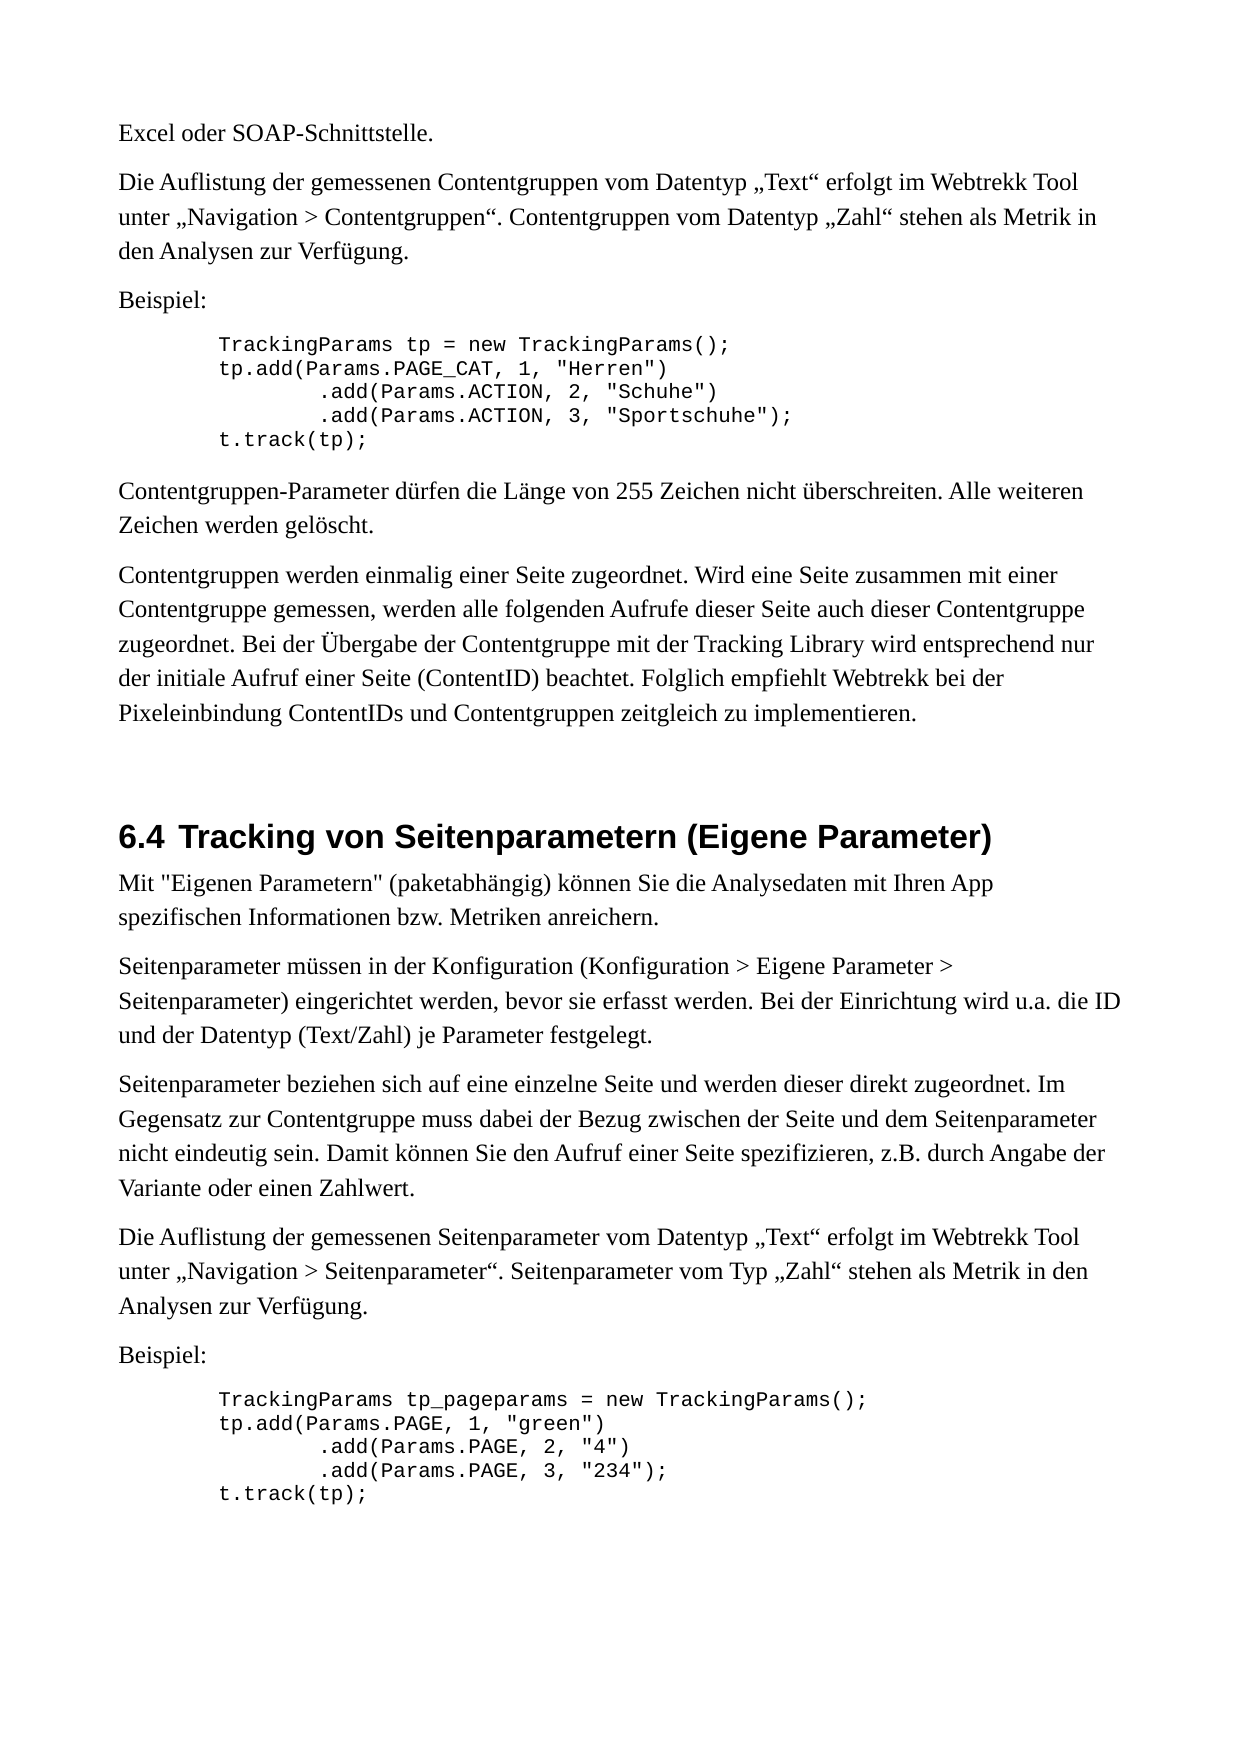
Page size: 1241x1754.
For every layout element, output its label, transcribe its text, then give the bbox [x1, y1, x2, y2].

text Beispiel: [118, 285, 1122, 314]
text .add(Params.ACTION, 3, "Sportschuhe"); [118, 405, 1122, 429]
text tp.add(Params.PAGE, 1, "green") [118, 1412, 1122, 1436]
text Mit "Eigenen Parametern" (paketabhängig) können Sie die Analysedaten mit Ihren App spezifischen Informationen bzw. Metriken anreichern. [118, 868, 1122, 931]
text Contentgruppen werden einmalig einer Seite zugeordnet. Wird eine Seite zusammen mit einer Contentgruppe gemessen, werden alle folgenden Aufrufe dieser Seite auch dieser Contentgruppe zugeordnet. Bei der Übergabe der Contentgruppe mit der Tracking Library wird entsprechend nur der initiale Aufruf einer Seite (ContentID) beachtet. Folglich empfiehlt Webtrekk bei der Pixeleinbindung ContentIDs und Contentgruppen zeitgleich zu implementieren. [118, 560, 1122, 726]
text Seitenparameter müssen in der Konfiguration (Konfiguration > Eigene Parameter > Seitenparameter) eingerichtet werden, bevor sie erfasst werden. Bei der Einrichtung wird u.a. die ID und der Datentyp (Text/Zahl) je Parameter festgelegt. [118, 951, 1122, 1049]
text t.track(tp); [118, 1483, 1122, 1507]
text Seitenparameter beziehen sich auf eine einzelne Seite und werden dieser direkt zugeordnet. Im Gegensatz zur Contentgruppe muss dabei der Bezug zwischen der Seite und dem Seitenparameter nicht eindeutig sein. Damit können Sie den Aufruf einer Seite spezifizieren, z.B. durch Angabe der Variante oder einen Zahlwert. [118, 1069, 1122, 1201]
text Excel oder SOAP-Schnittstelle. [118, 118, 1122, 147]
text t.track(tp); [118, 429, 1122, 452]
text Die Auflistung der gemessenen Seitenparameter vom Datentyp „Text“ erfolgt im Webtrekk Tool unter „Navigation > Seitenparameter“. Seitenparameter vom Typ „Zahl“ stehen als Metrik in den Analysen zur Verfügung. [118, 1222, 1122, 1319]
text .add(Params.PAGE, 2, "4") [118, 1436, 1122, 1460]
text Contentgruppen-Parameter dürfen die Länge von 255 Zeichen nicht überschreiten. Alle weiteren Zeichen werden gelöscht. [118, 476, 1122, 539]
text TrackingParams tp = new TrackingParams(); [118, 334, 1122, 358]
subtitle Tracking von Seitenparametern (Eigene Parameter) [118, 817, 1122, 855]
text Beispiel: [118, 1340, 1122, 1368]
text TrackingParams tp_pageparams = new TrackingParams(); [118, 1389, 1122, 1412]
text .add(Params.ACTION, 2, "Schuhe") [118, 382, 1122, 405]
text .add(Params.PAGE, 3, "234"); [118, 1460, 1122, 1483]
text Die Auflistung der gemessenen Contentgruppen vom Datentyp „Text“ erfolgt im Webtrekk Tool unter „Navigation > Contentgruppen“. Contentgruppen vom Datentyp „Zahl“ stehen als Metrik in den Analysen zur Verfügung. [118, 167, 1122, 265]
text tp.add(Params.PAGE_CAT, 1, "Herren") [118, 358, 1122, 382]
